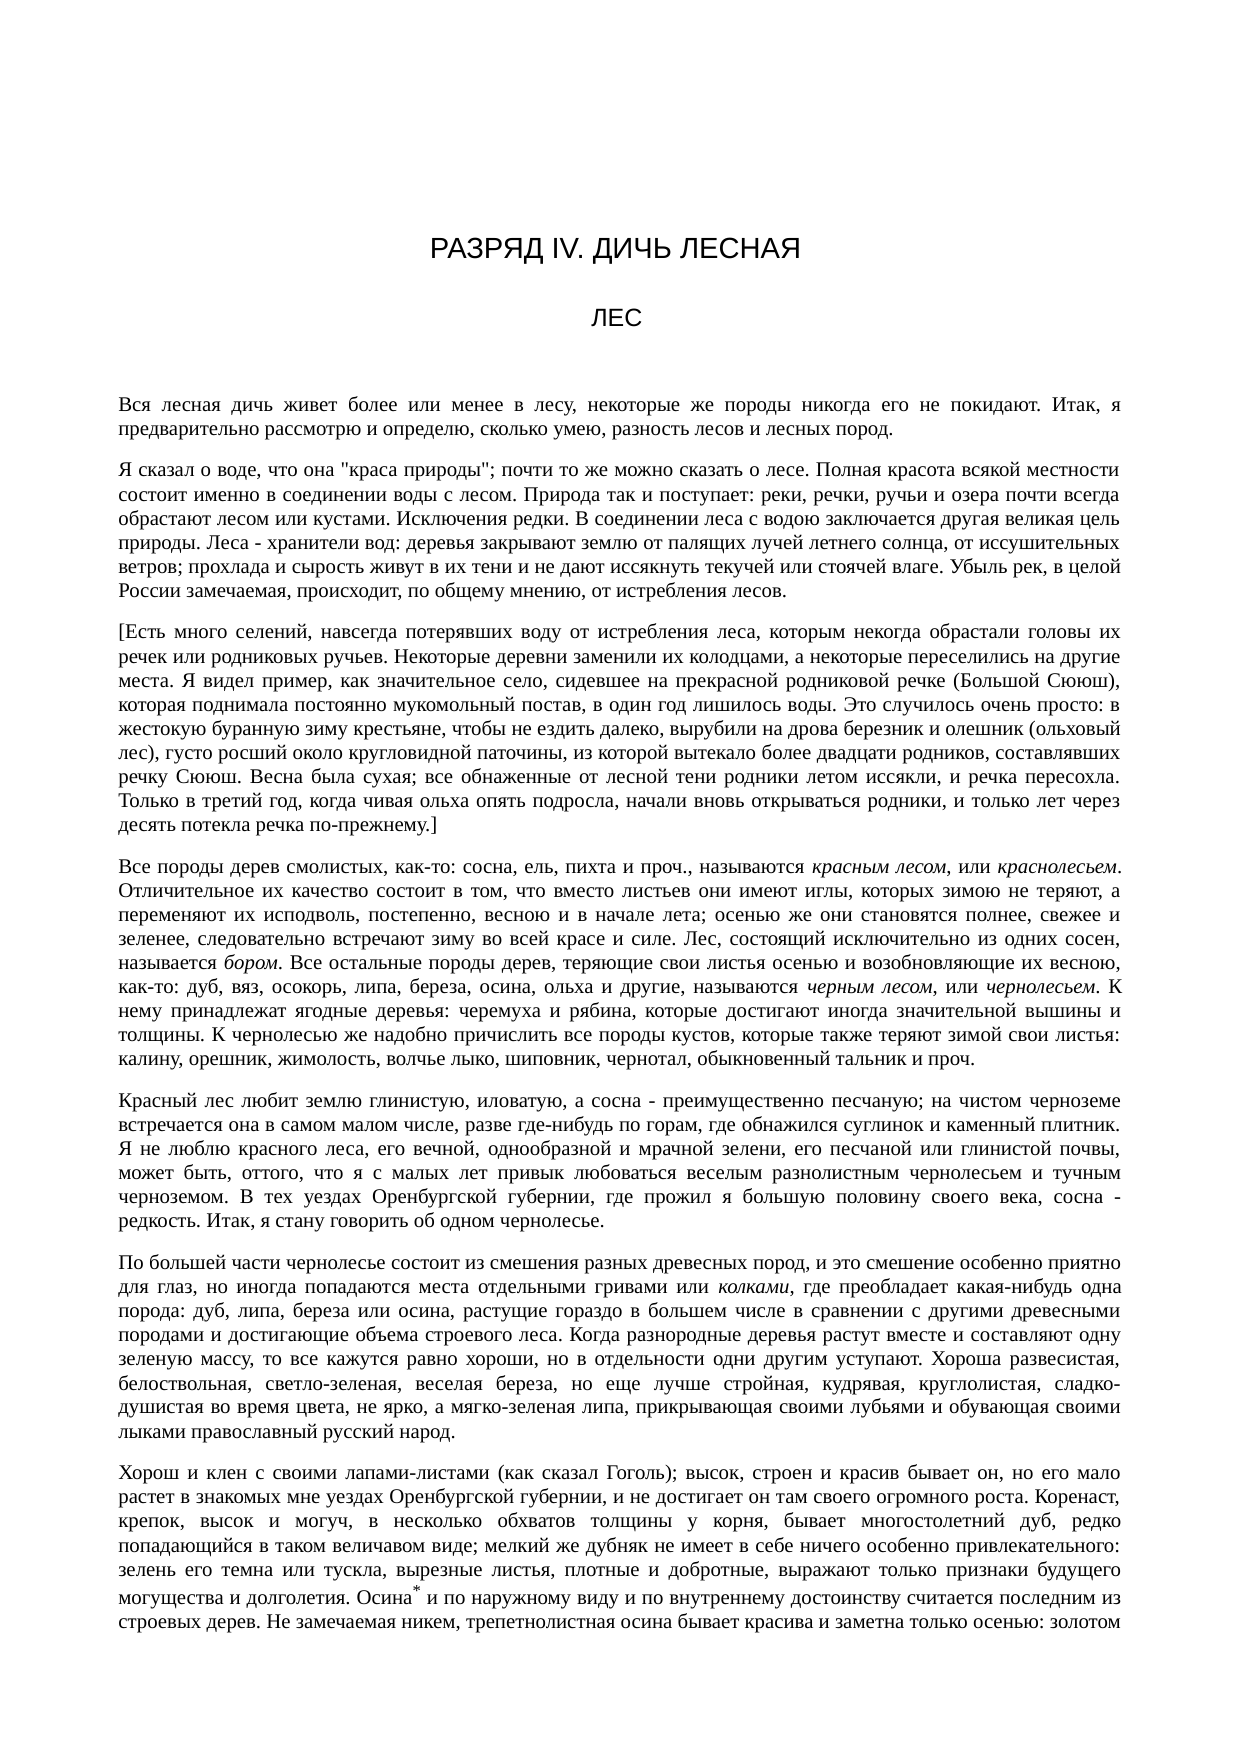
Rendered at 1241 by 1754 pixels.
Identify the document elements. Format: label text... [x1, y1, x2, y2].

text Хорош и клен с своими лапами-листами (как сказал Гоголь); высок, строен и красив бывает он, но его мало растет в знакомых мне уездах Оренбургской губернии, и не достигает он там своего огромного роста. Коренаст, крепок, высок и могуч, в несколько обхватов толщины у корня, бывает многостолетний дуб, редко попадающийся в таком величавом виде; мелкий же дубняк не имеет в себе ничего особенно привлекательного: зелень его темна или тускла, вырезные листья, плотные и добротные, выражают только признаки будущего могущества и долголетия. Осина* и по наружному виду и по внутреннему достоинству считается последним из строевых дерев. Не замечаемая никем, трепетнолистная осина бывает красива и заметна только осенью: золотом [118, 1460, 1122, 1633]
text Красный лес любит землю глинистую, иловатую, а сосна - преимущественно песчаную; на чистом черноземе встречается она в самом малом числе, разве где-нибудь по горам, где обнажился суглинок и каменный плитник. Я не люблю красного леса, его вечной, однообразной и мрачной зелени, его песчаной или глинистой почвы, может быть, оттого, что я с малых лет привык любоваться веселым разнолистным чернолесьем и тучным черноземом. В тех уездах Оренбургской губернии, где прожил я большую половину своего века, сосна - редкость. Итак, я стану говорить об одном чернолесье. [118, 1088, 1122, 1232]
text Вся лесная дичь живет более или менее в лесу, некоторые же породы никогда его не покидают. Итак, я предварительно рассмотрю и определю, сколько умею, разность лесов и лесных пород. [118, 392, 1122, 440]
subtitle ЛЕС [118, 303, 1122, 331]
text Все породы дерев смолистых, как-то: сосна, ель, пихта и проч., называются красным лесом, или краснолесьем. Отличительное их качество состоит в том, что вместо листьев они имеют иглы, которых зимою не теряют, а переменяют их исподволь, постепенно, весною и в начале лета; осенью же они становятся полнее, свежее и зеленее, следовательно встречают зиму во всей красе и силе. Лес, состоящий исключительно из одних сосен, называется бором. Все остальные породы дерев, теряющие свои листья осенью и возобновляющие их весною, как-то: дуб, вяз, осокорь, липа, береза, осина, ольха и другие, называются черным лесом, или чернолесьем. К нему принадлежат ягодные деревья: черемуха и рябина, которые достигают иногда значительной вышины и толщины. К чернолесью же надобно причислить все породы кустов, которые также теряют зимой свои листья: калину, орешник, жимолость, волчье лыко, шиповник, чернотал, обыкновенный тальник и проч. [118, 854, 1122, 1070]
text По большей части чернолесье состоит из смешения разных древесных пород, и это смешение особенно приятно для глаз, но иногда попадаются места отдельными гривами или колками, где преобладает какая-нибудь одна порода: дуб, липа, береза или осина, растущие гораздо в большем числе в сравнении с другими древесными породами и достигающие объема строевого леса. Когда разнородные деревья растут вместе и составляют одну зеленую массу, то все кажутся равно хороши, но в отдельности одни другим уступают. Хороша развесистая, белоствольная, светло-зеленая, веселая береза, но еще лучше стройная, кудрявая, круглолистая, сладко-душистая во время цвета, не ярко, а мягко-зеленая липа, прикрывающая своими лубьями и обувающая своими лыками православный русский народ. [118, 1250, 1122, 1443]
text [Есть много селений, навсегда потерявших воду от истребления леса, которым некогда обрастали головы их речек или родниковых ручьев. Некоторые деревни заменили их колодцами, а некоторые переселились на другие места. Я видел пример, как значительное село, сидевшее на прекрасной родниковой речке (Большой Сююш), которая поднимала постоянно мукомольный постав, в один год лишилось воды. Это случилось очень просто: в жестокую буранную зиму крестьяне, чтобы не ездить далеко, вырубили на дрова березник и олешник (ольховый лес), густо росший около кругловидной паточины, из которой вытекало более двадцати родников, составлявших речку Сююш. Весна была сухая; все обнаженные от лесной тени родники летом иссякли, и речка пересохла. Только в третий год, когда чивая ольха опять подросла, начали вновь открываться родники, и только лет через десять потекла речка по-прежнему.] [118, 619, 1122, 836]
text Я сказал о воде, что она "краса природы"; почти то же можно сказать о лесе. Полная красота всякой местности состоит именно в соединении воды с лесом. Природа так и поступает: реки, речки, ручьи и озера почти всегда обрастают лесом или кустами. Исключения редки. В соединении леса с водою заключается другая великая цель природы. Леса - хранители вод: деревья закрывают землю от палящих лучей летнего солнца, от иссушительных ветров; прохлада и сырость живут в их тени и не дают иссякнуть текучей или стоячей влаге. Убыль рек, в целой России замечаемая, происходит, по общему мнению, от истребления лесов. [118, 457, 1122, 602]
subtitle РАЗРЯД IV. ДИЧЬ ЛЕСНАЯ [118, 227, 1122, 265]
